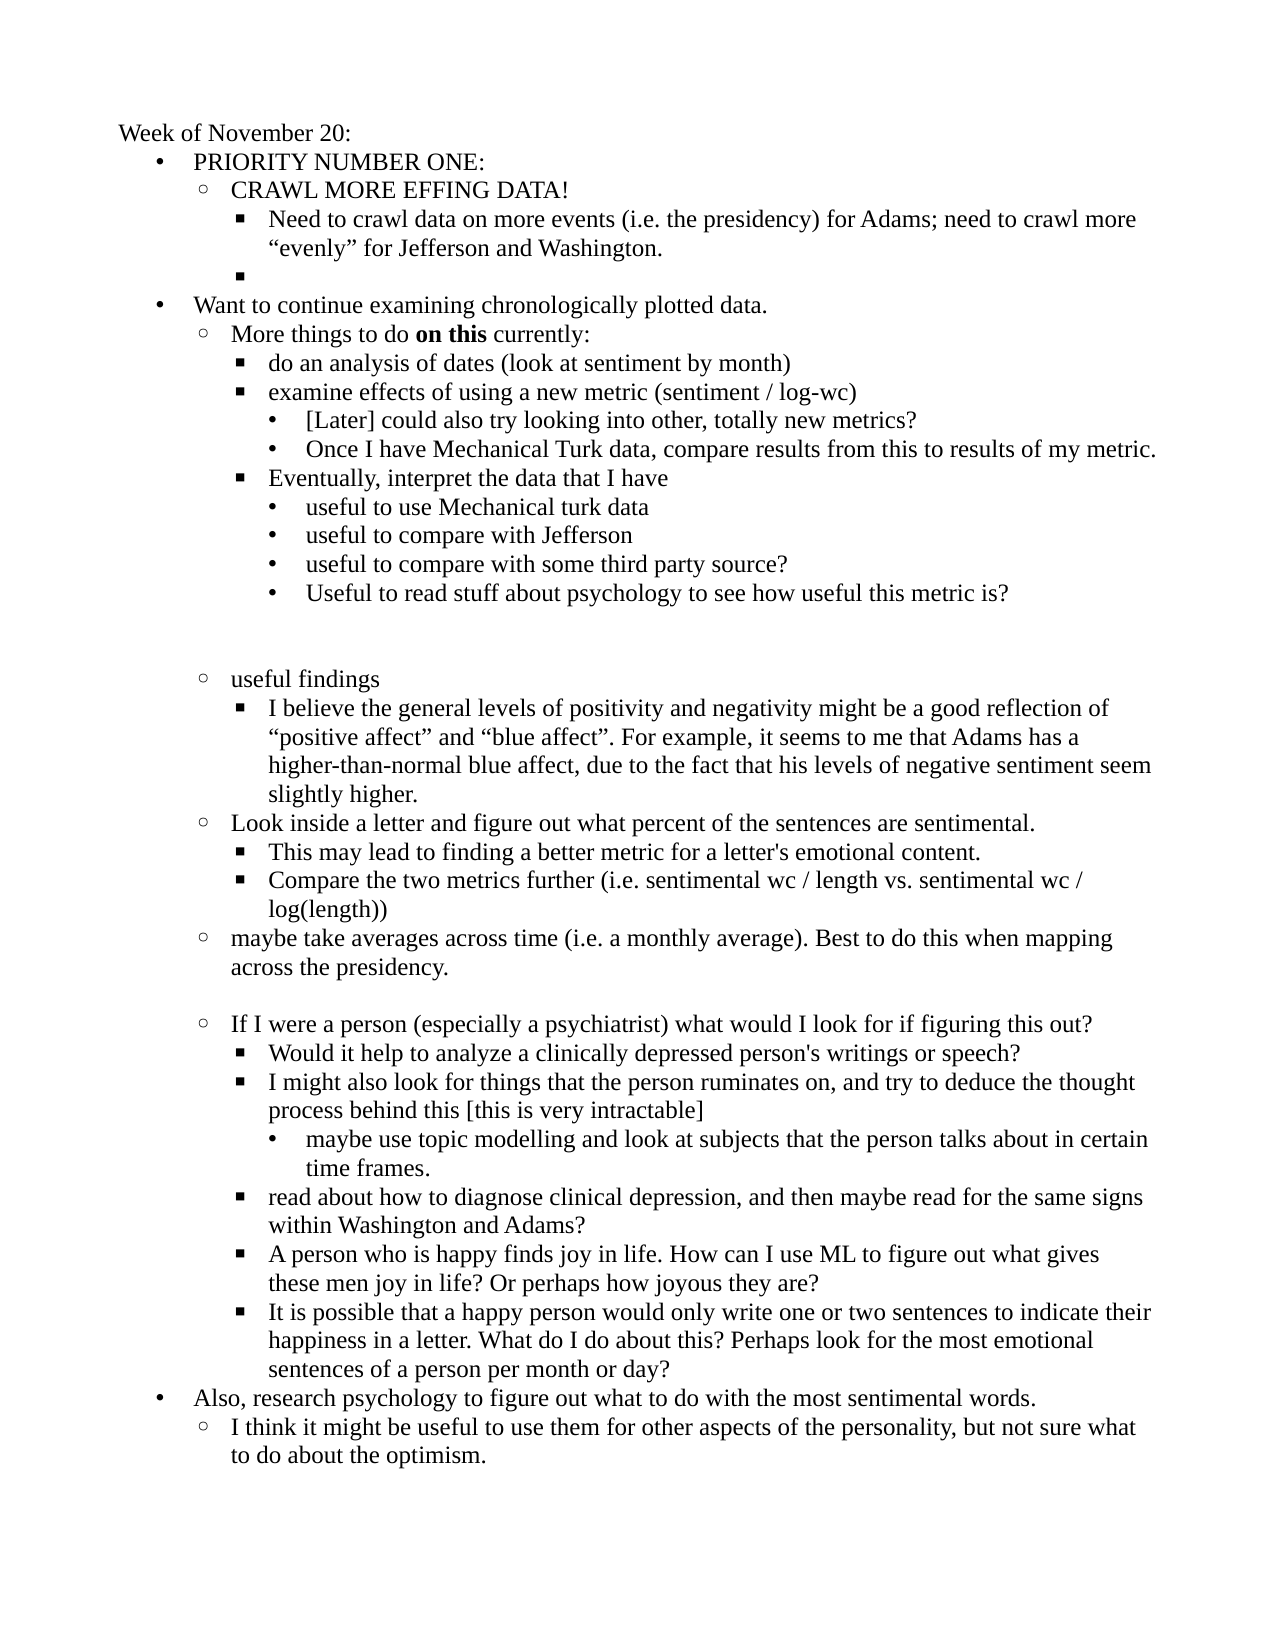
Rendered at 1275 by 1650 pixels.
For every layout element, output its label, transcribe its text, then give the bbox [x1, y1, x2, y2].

list Would it help to analyze a clinically depressed person's writings or speech? [231, 1038, 1157, 1067]
list Once I have Mechanical Turk data, compare results from this to results of my metric. [268, 434, 1157, 463]
list Look inside a letter and figure out what percent of the sentences are sentimental. [193, 808, 1157, 837]
list More things to do on this currently: [193, 319, 1157, 348]
list I think it might be useful to use them for other aspects of the personality, but not sure what to do about the optimism. [193, 1412, 1157, 1469]
list Compare the two metrics further (i.e. sentimental wc / length vs. sentimental wc / log(length)) [231, 866, 1157, 923]
list A person who is happy finds joy in life. How can I use ML to figure out what gives these men joy in life? Or perhaps how joyous they are? [231, 1239, 1157, 1297]
list I believe the general levels of positivity and negativity might be a good reflection of “positive affect” and “blue affect”. For example, it seems to me that Adams has a higher-than-normal blue affect, due to the fact that his levels of negative sentiment seem slightly higher. [231, 693, 1157, 808]
list PRIORITY NUMBER ONE: [156, 147, 1157, 176]
list maybe take averages across time (i.e. a monthly average). Best to do this when mapping across the presidency. [193, 923, 1157, 1009]
list I might also look for things that the person ruminates on, and try to deduce the thought process behind this [this is very intractable] [231, 1067, 1157, 1124]
list CRAWL MORE EFFING DATA! [193, 176, 1157, 204]
list read about how to diagnose clinical depression, and then maybe read for the same signs within Washington and Adams? [231, 1182, 1157, 1239]
list do an analysis of dates (look at sentiment by month) [231, 348, 1157, 377]
text Week of November 20: [118, 118, 1157, 147]
list Useful to read stuff about psychology to see how useful this metric is? [268, 578, 1157, 664]
list Want to continue examining chronologically plotted data. [156, 291, 1157, 319]
list This may lead to finding a better metric for a letter's emotional content. [231, 837, 1157, 866]
list useful to use Mechanical turk data [268, 492, 1157, 521]
list useful findings [193, 664, 1157, 693]
list maybe use topic modelling and look at subjects that the person talks about in certain time frames. [268, 1124, 1157, 1182]
list Also, research psychology to figure out what to do with the most sentimental words. [156, 1383, 1157, 1412]
list Eventually, interpret the data that I have [231, 463, 1157, 492]
list useful to compare with some third party source? [268, 549, 1157, 578]
list Need to crawl data on more events (i.e. the presidency) for Adams; need to crawl more “evenly” for Jefferson and Washington. [231, 204, 1157, 262]
list It is possible that a happy person would only write one or two sentences to indicate their happiness in a letter. What do I do about this? Perhaps look for the most emotional sentences of a person per month or day? [231, 1297, 1157, 1383]
list If I were a person (especially a psychiatrist) what would I look for if figuring this out? [193, 1009, 1157, 1038]
list examine effects of using a new metric (sentiment / log-wc) [231, 377, 1157, 406]
list [Later] could also try looking into other, totally new metrics? [268, 406, 1157, 434]
list useful to compare with Jefferson [268, 521, 1157, 549]
